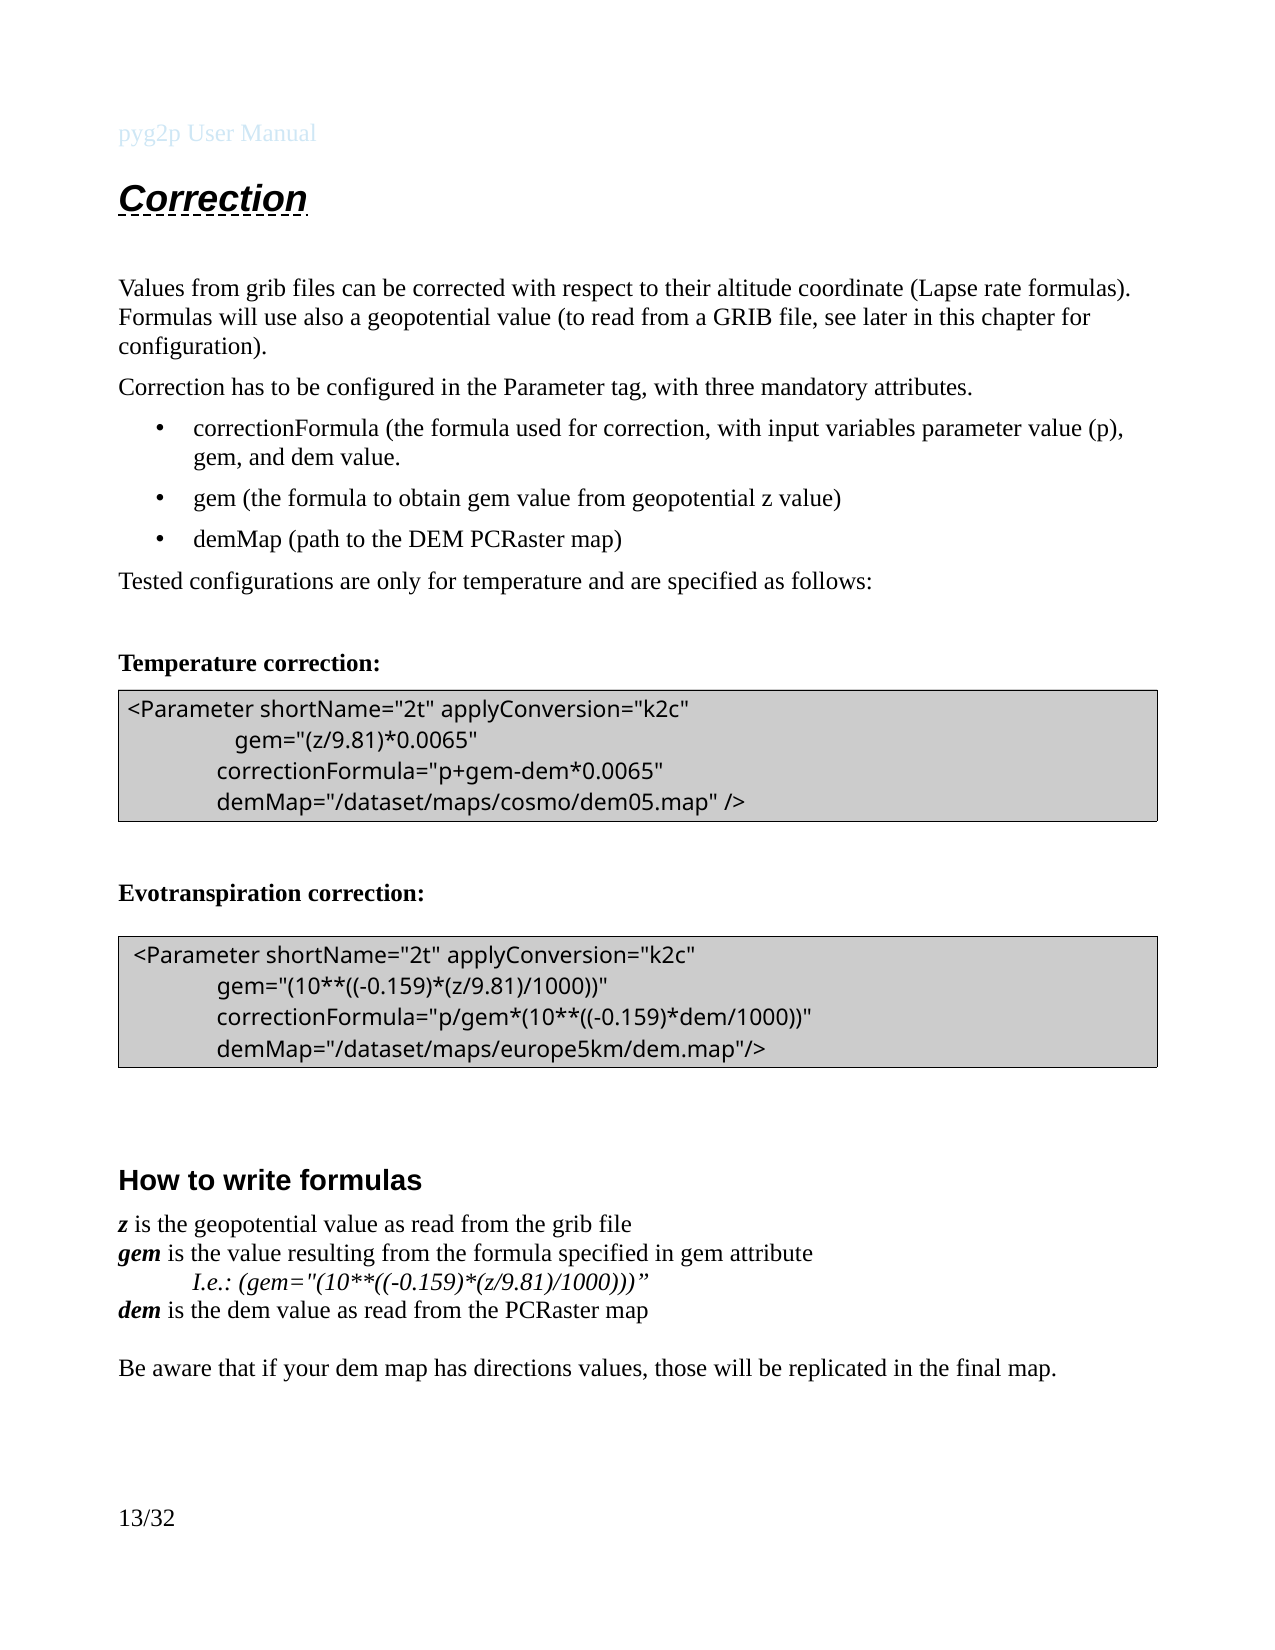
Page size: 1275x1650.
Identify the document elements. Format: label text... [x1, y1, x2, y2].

text dem is the dem value as read from the PCRaster map [118, 1295, 1157, 1324]
text Tested configurations are only for temperature and are specified as follows: [118, 566, 1157, 594]
list gem (the formula to obtain gem value from geopotential z value) [156, 483, 1157, 512]
list correctionFormula (the formula used for correction, with input variables parameter value (p), gem, and dem value. [156, 413, 1157, 471]
text z is the geopotential value as read from the grib file [118, 1209, 1157, 1238]
text Values from grib files can be corrected with respect to their altitude coordinate (Lapse rate formulas). Formulas will use also a geopotential value (to read from a GRIB file, see later in this chapter for configuration). [118, 273, 1157, 359]
list demMap (path to the DEM PCRaster map) [156, 524, 1157, 553]
text correctionFormula="p+gem-dem*0.0065" [119, 752, 1157, 783]
text Correction has to be configured in the Parameter tag, with three mandatory attributes. [118, 372, 1157, 401]
text demMap="/dataset/maps/europe5km/dem.map"/> [119, 1029, 1157, 1067]
text Temperature correction: [118, 648, 1157, 677]
text <Parameter shortName="2t" applyConversion="k2c" [119, 937, 1157, 967]
subtitle How to write formulas [118, 1163, 1157, 1197]
text correctionFormula="p/gem*(10**((-0.159)*dem/1000))" [119, 998, 1157, 1029]
text Be aware that if your dem map has directions values, those will be replicated in the final map. [118, 1353, 1157, 1382]
text gem="(10**((-0.159)*(z/9.81)/1000))" [119, 967, 1157, 998]
subtitle Correction [118, 176, 1157, 219]
text gem is the value resulting from the formula specified in gem attribute I.e.: (gem="(10**((-0.159)*(z/9.81)/1000)))” [118, 1238, 1157, 1295]
text Evotranspiration correction: [118, 878, 1157, 907]
text <Parameter shortName="2t" applyConversion="k2c" [119, 691, 1157, 721]
text demMap="/dataset/maps/cosmo/dem05.map" /> [119, 783, 1157, 821]
text gem="(z/9.81)*0.0065" [119, 721, 1157, 752]
